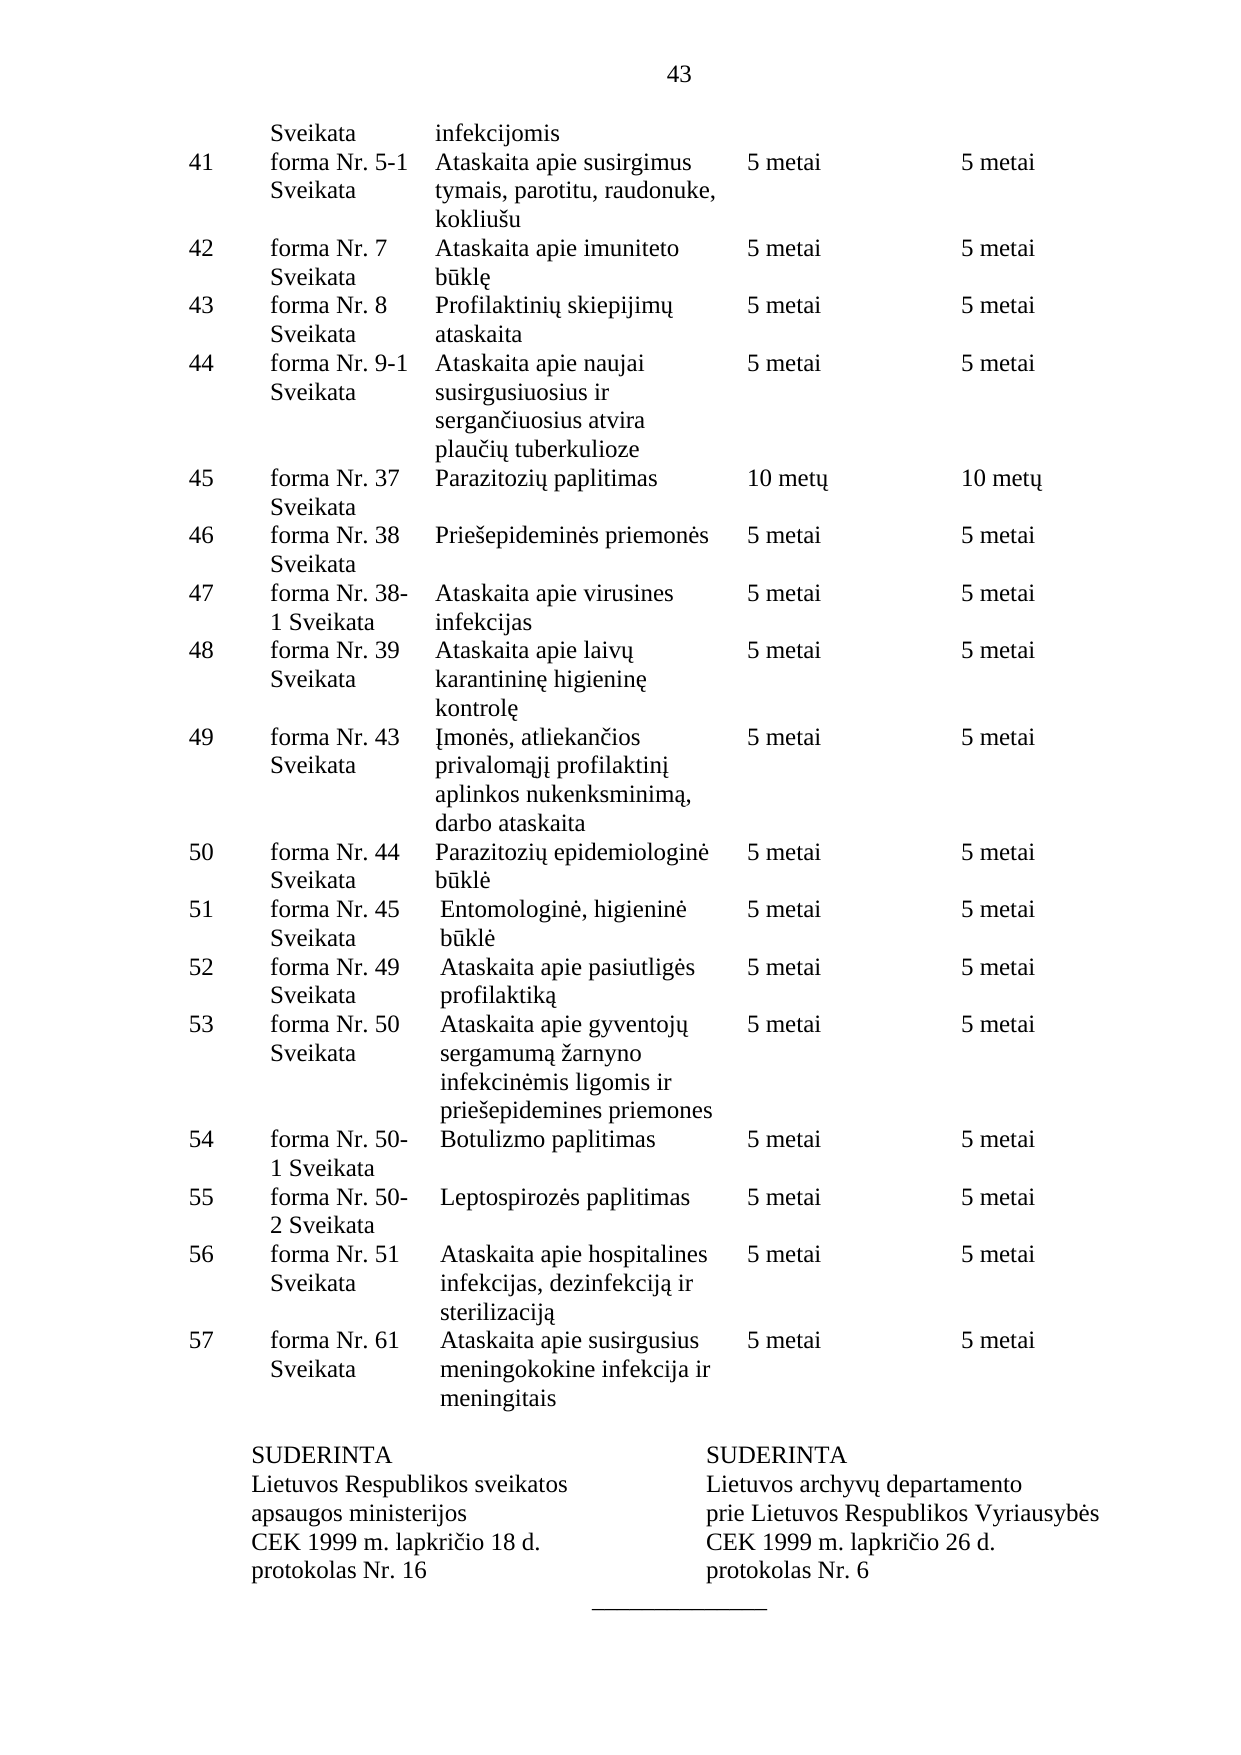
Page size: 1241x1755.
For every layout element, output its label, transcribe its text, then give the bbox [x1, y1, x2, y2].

table_cell Parazitozių epidemiologinė būklė [424, 837, 736, 894]
table_cell 5 metai [950, 291, 1181, 348]
table_cell forma Nr. 51 Sveikata [259, 1239, 428, 1326]
table_cell Profilaktinių skiepijimų ataskaita [424, 291, 736, 348]
table_cell 5 metai [950, 837, 1181, 894]
table_cell 10 metų [950, 463, 1181, 521]
text CEK 1999 m. lapkričio 18 d. CEK 1999 m. lapkričio 26 d. [177, 1527, 1181, 1556]
table_cell forma Nr. 9-1 Sveikata [259, 348, 424, 463]
table_cell Parazitozių paplitimas [424, 463, 736, 521]
table_cell 49 [177, 722, 259, 837]
table_cell 57 [177, 1326, 259, 1412]
table_cell Ataskaita apie virusines infekcijas [424, 578, 736, 636]
table_cell 5 metai [950, 147, 1181, 233]
table_cell 5 metai [950, 894, 1181, 952]
table_cell 5 metai [950, 578, 1181, 636]
table_cell 5 metai [950, 1182, 1181, 1239]
table_cell forma Nr. 49 Sveikata [259, 952, 428, 1009]
table_cell Ataskaita apie naujai susirgusiuosius ir sergančiuosius atvira plaučių tuberkulioze [424, 348, 736, 463]
table_cell 48 [177, 636, 259, 722]
table_cell 53 [177, 1009, 259, 1124]
table_cell forma Nr. 61 Sveikata [259, 1326, 428, 1412]
table_cell forma Nr. 43 Sveikata [259, 722, 424, 837]
text Lietuvos Respublikos sveikatos Lietuvos archyvų departamento [177, 1469, 1181, 1498]
table_cell 51 [177, 894, 259, 952]
table_cell 5 metai [950, 1124, 1181, 1182]
table_cell Entomologinė, higieninė būklė [429, 894, 736, 952]
table_cell 5 metai [736, 233, 949, 291]
table_cell 5 metai [736, 578, 949, 636]
table_cell [177, 118, 259, 147]
table_cell 5 metai [736, 1182, 949, 1239]
table_cell 52 [177, 952, 259, 1009]
table_cell forma Nr. 5-1 Sveikata [259, 147, 424, 233]
table_cell 47 [177, 578, 259, 636]
table_cell forma Nr. 50-1 Sveikata [259, 1124, 428, 1182]
table_cell 5 metai [736, 636, 949, 722]
text apsaugos ministerijos prie Lietuvos Respublikos Vyriausybės [177, 1498, 1181, 1527]
table_cell Ataskaita apie susirgimus tymais, parotitu, raudonuke, kokliušu [424, 147, 736, 233]
table_cell 5 metai [736, 894, 949, 952]
table_cell Įmonės, atliekančios privalomąjį profilaktinį aplinkos nukenksminimą, darbo ataskaita [424, 722, 736, 837]
table_cell Ataskaita apie hospitalines infekcijas, dezinfekciją ir sterilizaciją [429, 1239, 736, 1326]
table_cell 5 metai [950, 521, 1181, 578]
table_cell 5 metai [950, 1326, 1181, 1412]
table_cell 54 [177, 1124, 259, 1182]
table_cell 5 metai [950, 1239, 1181, 1326]
table_cell 5 metai [736, 837, 949, 894]
table_cell 5 metai [736, 1124, 949, 1182]
table_cell 5 metai [736, 1326, 949, 1412]
table_cell Sveikata [259, 118, 424, 147]
table_cell 5 metai [736, 521, 949, 578]
table_cell 5 metai [736, 147, 949, 233]
table_cell 5 metai [950, 636, 1181, 722]
text SUDERINTA SUDERINTA [177, 1441, 1181, 1469]
table_cell forma Nr. 50 Sveikata [259, 1009, 428, 1124]
table_cell Priešepideminės priemonės [424, 521, 736, 578]
table_cell 10 metų [736, 463, 949, 521]
table_cell 5 metai [950, 233, 1181, 291]
table_cell 44 [177, 348, 259, 463]
table_cell 5 metai [736, 1239, 949, 1326]
table_cell 55 [177, 1182, 259, 1239]
table_cell 5 metai [950, 722, 1181, 837]
table_cell forma Nr. 38-1 Sveikata [259, 578, 424, 636]
table_cell [950, 118, 1181, 147]
text ______________ [177, 1584, 1181, 1613]
table_cell Botulizmo paplitimas [429, 1124, 736, 1182]
table_cell 41 [177, 147, 259, 233]
table_cell 5 metai [736, 1009, 949, 1124]
text protokolas Nr. 16 protokolas Nr. 6 [177, 1556, 1181, 1584]
table_cell forma Nr. 45 Sveikata [259, 894, 428, 952]
table_cell forma Nr. 50-2 Sveikata [259, 1182, 428, 1239]
table_cell infekcijomis [424, 118, 736, 147]
table_cell forma Nr. 7 Sveikata [259, 233, 424, 291]
table_cell Ataskaita apie gyventojų sergamumą žarnyno infekcinėmis ligomis ir priešepidemines priemones [429, 1009, 736, 1124]
table_cell forma Nr. 8 Sveikata [259, 291, 424, 348]
table_cell 50 [177, 837, 259, 894]
table_cell Ataskaita apie pasiutligės profilaktiką [429, 952, 736, 1009]
table_cell Ataskaita apie susirgusius meningokokine infekcija ir meningitais [429, 1326, 736, 1412]
table_cell 45 [177, 463, 259, 521]
table_cell forma Nr. 39 Sveikata [259, 636, 424, 722]
table_cell 56 [177, 1239, 259, 1326]
table_cell 42 [177, 233, 259, 291]
table_cell 5 metai [950, 1009, 1181, 1124]
table_cell forma Nr. 37 Sveikata [259, 463, 424, 521]
table_cell forma Nr. 38 Sveikata [259, 521, 424, 578]
table_cell 46 [177, 521, 259, 578]
table_cell 5 metai [736, 952, 949, 1009]
table_cell [736, 118, 949, 147]
table_cell Leptospirozės paplitimas [429, 1182, 736, 1239]
table_cell Ataskaita apie imuniteto būklę [424, 233, 736, 291]
table_cell 5 metai [736, 348, 949, 463]
table_cell 43 [177, 291, 259, 348]
table_cell 5 metai [736, 722, 949, 837]
table_cell 5 metai [736, 291, 949, 348]
table_cell 5 metai [950, 952, 1181, 1009]
table_cell 5 metai [950, 348, 1181, 463]
table_cell Ataskaita apie laivų karantininę higieninę kontrolę [424, 636, 736, 722]
table_cell forma Nr. 44 Sveikata [259, 837, 424, 894]
